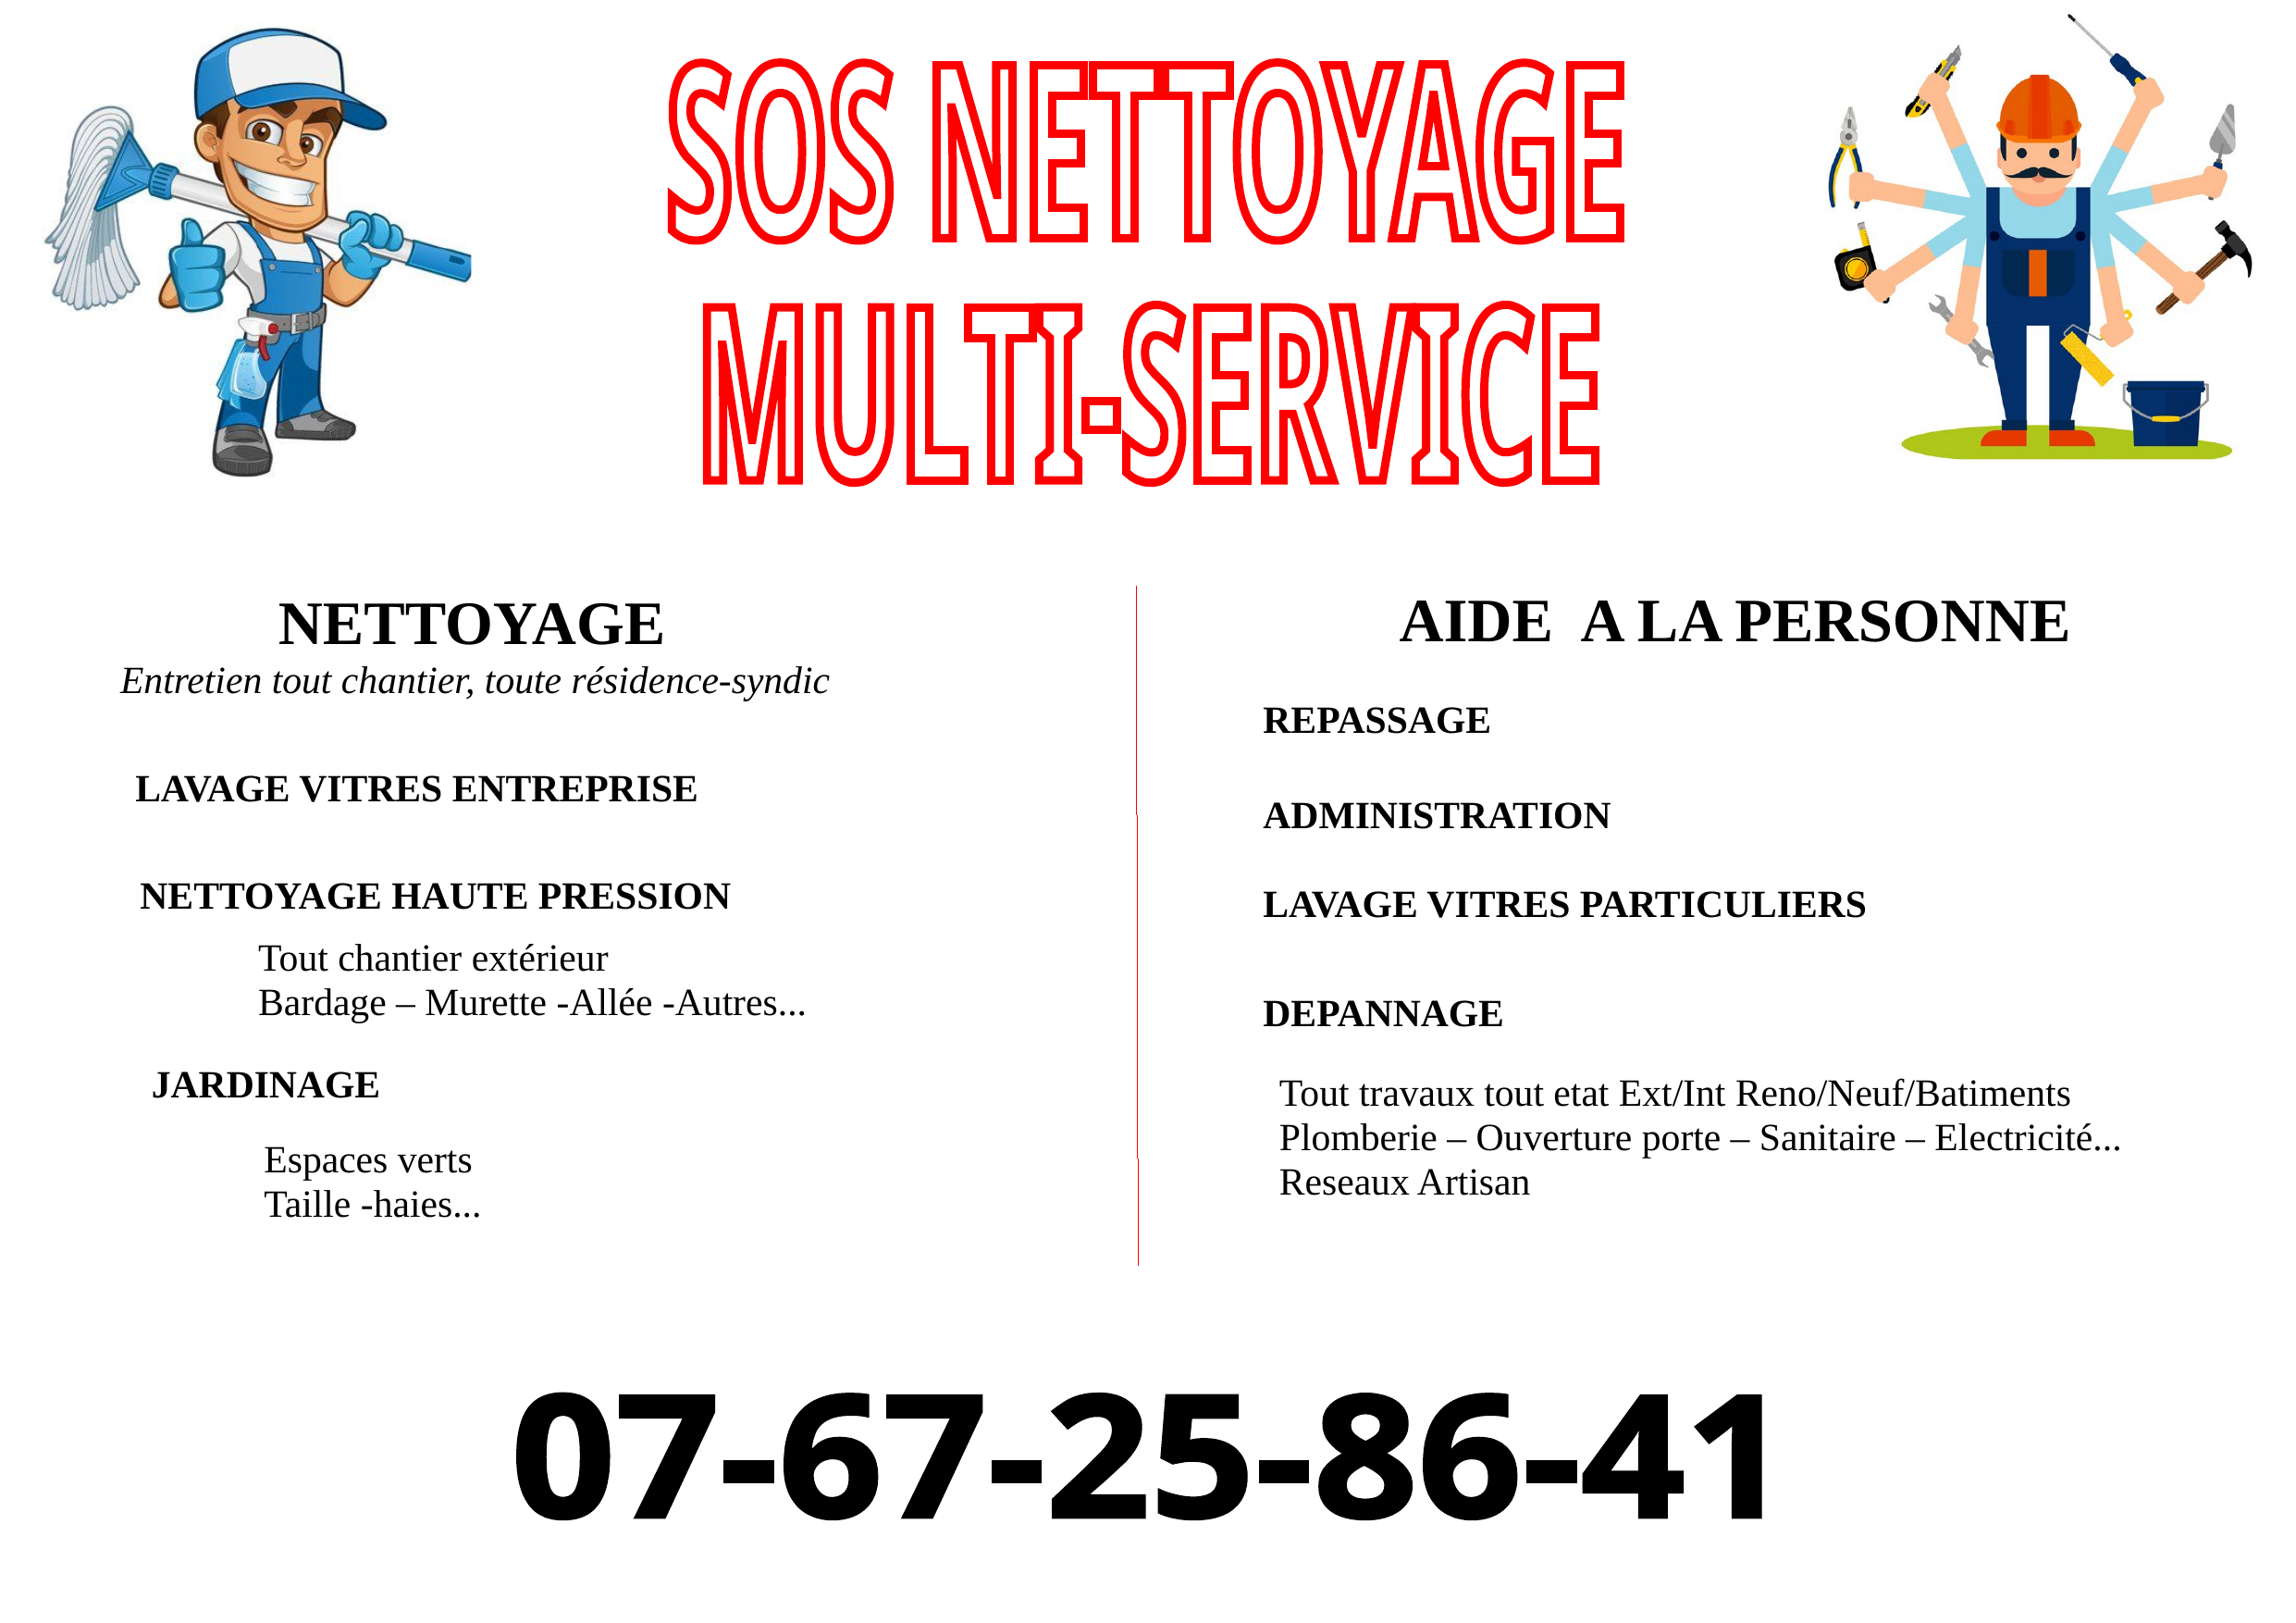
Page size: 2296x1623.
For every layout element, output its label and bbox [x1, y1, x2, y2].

picture [41, 20, 471, 477]
picture [1815, 0, 2286, 459]
